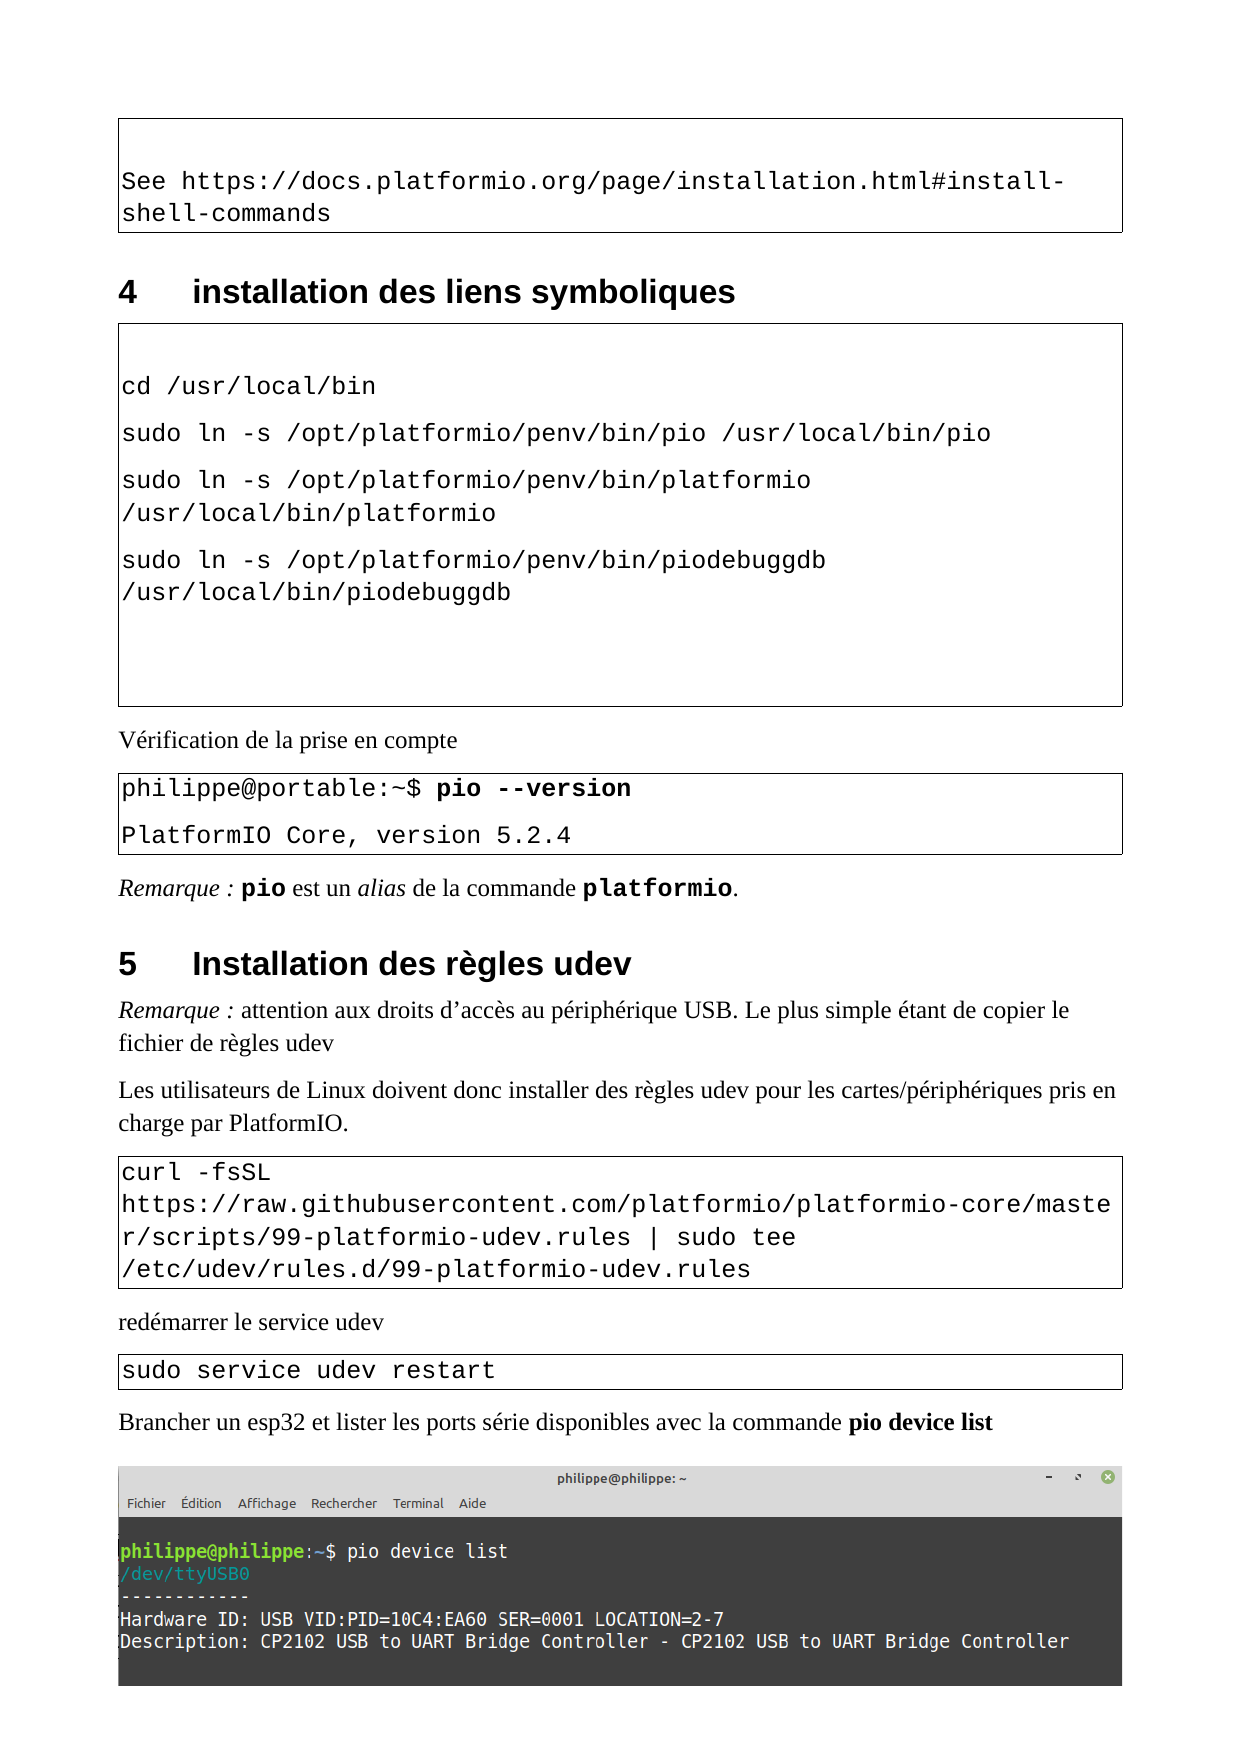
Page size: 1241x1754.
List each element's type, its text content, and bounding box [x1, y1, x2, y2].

text sudo ln -s /opt/platformio/penv/bin/platformio /usr/local/bin/platformio [119, 464, 1122, 528]
text Remarque : attention aux droits d’accès au périphérique USB. Le plus simple étant de copier le fichier de règles udev [118, 995, 1122, 1057]
subtitle installation des liens symboliques [118, 272, 1122, 310]
text sudo ln -s /opt/platformio/penv/bin/pio /usr/local/bin/pio [119, 417, 1122, 449]
text sudo service udev restart [119, 1355, 1122, 1389]
text PlatformIO Core, version 5.2.4 [119, 820, 1122, 854]
text curl -fsSL https://raw.githubusercontent.com/platformio/platformio-core/master/scripts/99-platformio-udev.rules | sudo tee /etc/udev/rules.d/99-platformio-udev.rules [119, 1157, 1122, 1288]
text sudo ln -s /opt/platformio/penv/bin/piodebuggdb /usr/local/bin/piodebuggdb [119, 544, 1122, 608]
text redémarrer le service udev [118, 1307, 1122, 1335]
subtitle Installation des règles udev [118, 944, 1122, 982]
picture [118, 1466, 1123, 1686]
text Vérification de la prise en compte [118, 725, 1122, 754]
text Remarque : pio est un alias de la commande platformio. [118, 873, 1122, 904]
text Les utilisateurs de Linux doivent donc installer des règles udev pour les cartes/périphériques pris en charge par PlatformIO. [118, 1075, 1122, 1137]
text philippe@portable:~$ pio --version [119, 774, 1122, 804]
text Brancher un esp32 et lister les ports série disponibles avec la commande pio device list [118, 1407, 1122, 1436]
text cd /usr/local/bin [119, 370, 1122, 402]
text See https://docs.platformio.org/page/installation.html#install-shell-commands [119, 165, 1122, 232]
